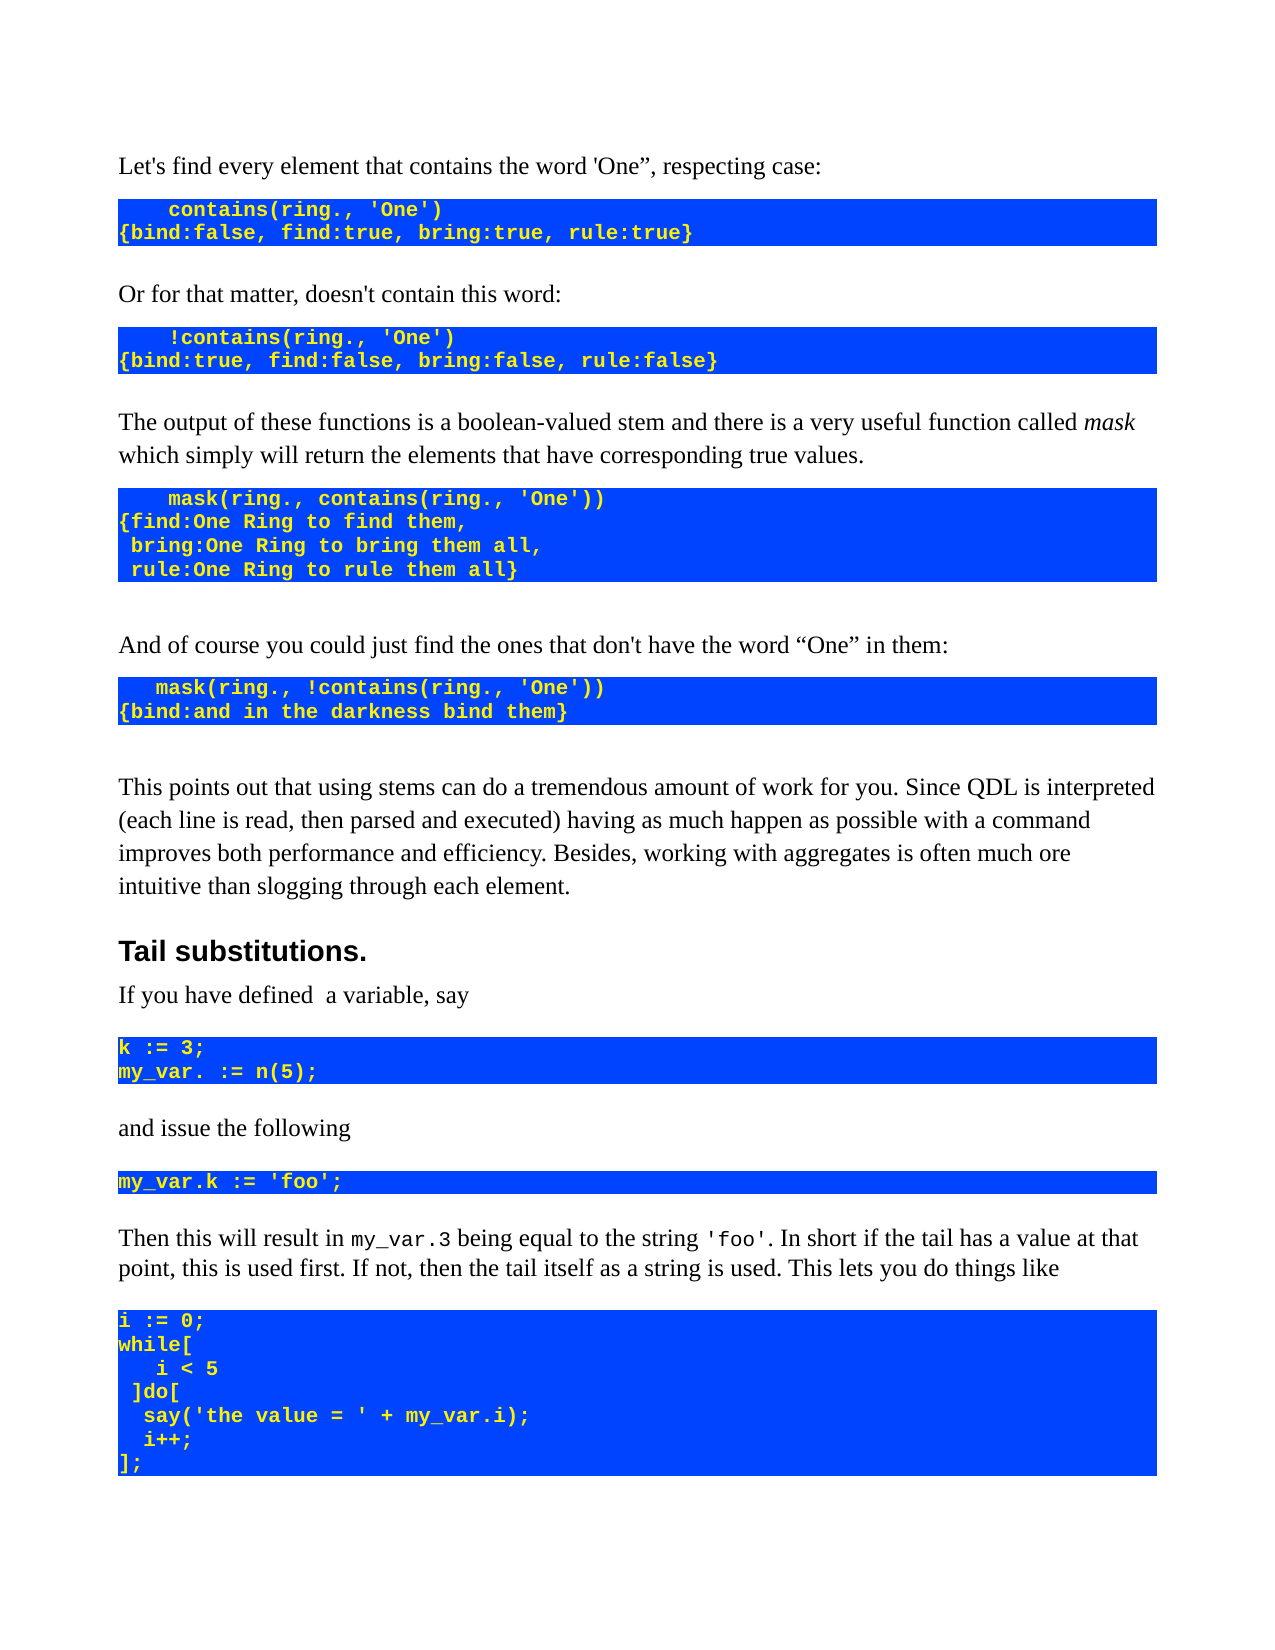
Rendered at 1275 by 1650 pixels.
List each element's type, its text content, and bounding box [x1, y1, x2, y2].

text {bind:and in the darkness bind them} [118, 701, 1157, 725]
text bring:One Ring to bring them all, [118, 535, 1157, 558]
text and issue the following [118, 1113, 1157, 1142]
text Then this will result in my_var.3 being equal to the string 'foo'. In short if the tail has a value at that point, this is used first. If not, then the tail itself as a string is used. This lets you do things like [118, 1223, 1157, 1282]
text k := 3; [118, 1037, 1157, 1061]
text {bind:false, find:true, bring:true, rule:true} [118, 222, 1157, 246]
text mask(ring., !contains(ring., 'One')) [118, 677, 1157, 701]
text while[ [118, 1334, 1157, 1358]
text ]do[ [118, 1381, 1157, 1405]
text ]; [118, 1452, 1157, 1476]
text i < 5 [118, 1358, 1157, 1381]
text my_var.k := 'foo'; [118, 1171, 1157, 1194]
text rule:One Ring to rule them all} [118, 558, 1157, 582]
text Let's find every element that contains the word 'One”, respecting case: [118, 118, 1157, 180]
text This points out that using stems can do a tremendous amount of work for you. Since QDL is interpreted (each line is read, then parsed and executed) having as much happen as possible with a command improves both performance and efficiency. Besides, working with aggregates is often much ore intuitive than slogging through each element. [118, 772, 1157, 900]
text contains(ring., 'One') [118, 199, 1157, 222]
text The output of these functions is a boolean-valued stem and there is a very useful function called mask which simply will return the elements that have corresponding true values. [118, 374, 1157, 469]
text !contains(ring., 'One') [118, 327, 1157, 350]
text If you have defined a variable, say [118, 980, 1157, 1008]
subtitle Tail substitutions. [118, 933, 1157, 967]
text {bind:true, find:false, bring:false, rule:false} [118, 350, 1157, 374]
text And of course you could just find the ones that don't have the word “One” in them: [118, 630, 1157, 658]
text i++; [118, 1428, 1157, 1452]
text say('the value = ' + my_var.i); [118, 1405, 1157, 1428]
text i := 0; [118, 1310, 1157, 1334]
text mask(ring., contains(ring., 'One')) [118, 488, 1157, 511]
text my_var. := n(5); [118, 1061, 1157, 1084]
text {find:One Ring to find them, [118, 511, 1157, 535]
text Or for that matter, doesn't contain this word: [118, 246, 1157, 308]
